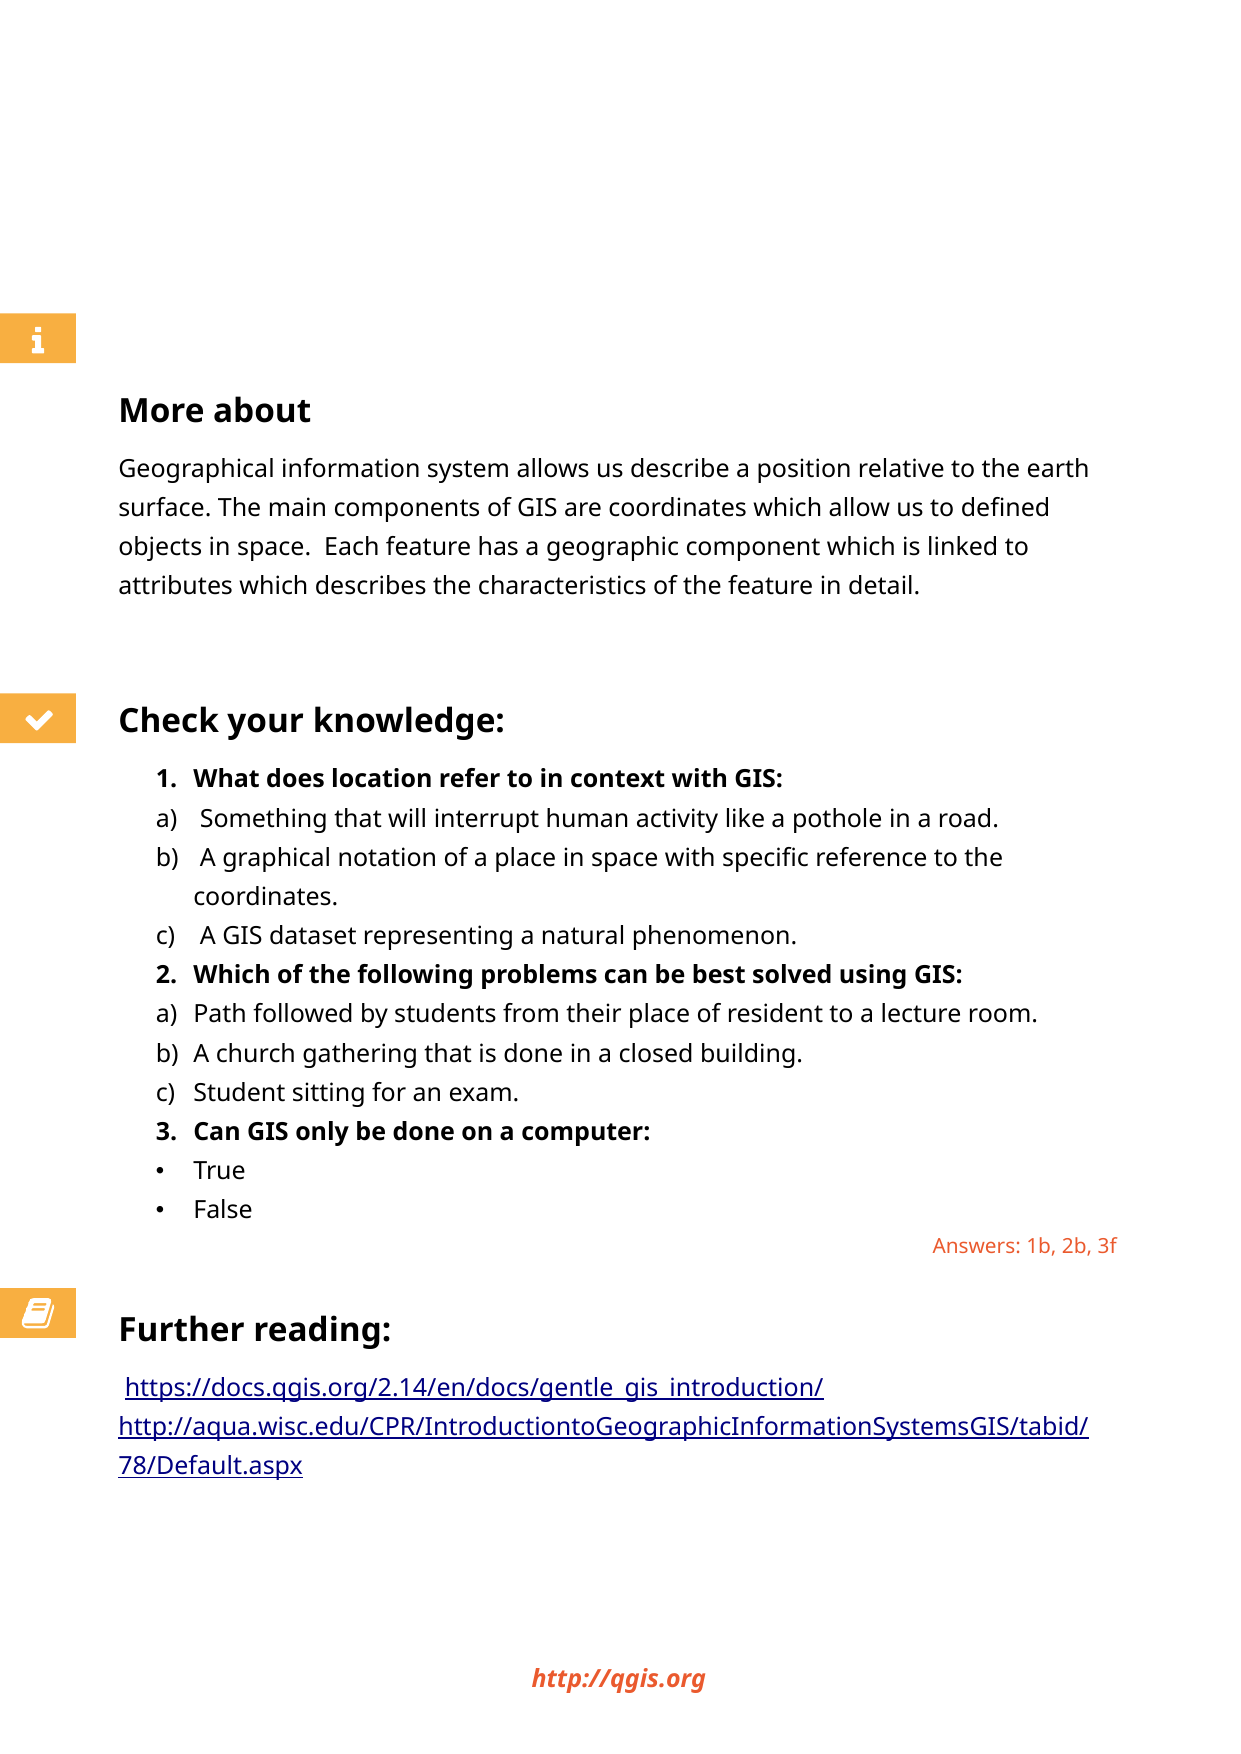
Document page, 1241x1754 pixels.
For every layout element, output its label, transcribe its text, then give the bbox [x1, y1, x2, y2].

subtitle Check your knowledge: [118, 697, 1122, 743]
list Student sitting for an exam. [156, 1074, 1122, 1108]
list True [156, 1153, 1122, 1187]
subtitle More about [118, 334, 1122, 432]
list Which of the following problems can be best solved using GIS: [156, 957, 1122, 991]
text Answers: 1b, 2b, 3f [118, 1231, 1122, 1259]
list False [156, 1192, 1122, 1226]
list Path followed by students from their place of resident to a lecture room. [156, 996, 1122, 1030]
list What does location refer to in context with GIS: [156, 761, 1122, 795]
list A church gathering that is done in a closed building. [156, 1035, 1122, 1069]
text Geographical information system allows us describe a position relative to the earth surface. The main components of GIS are coordinates which allow us to defined objects in space. Each feature has a geographic component which is linked to attributes which describes the characteristics of the feature in detail. [118, 450, 1122, 602]
list Can GIS only be done on a computer: [156, 1114, 1122, 1148]
text http://aqua.wisc.edu/CPR/IntroductiontoGeographicInformationSystemsGIS/tabid/78/Default.aspx [118, 1408, 1122, 1482]
list A graphical notation of a place in space with specific reference to the coordinates. [156, 839, 1122, 913]
subtitle Further reading: [118, 1305, 1122, 1351]
list A GIS dataset representing a natural phenomenon. [156, 918, 1122, 952]
list Something that will interrupt human activity like a pothole in a road. [156, 800, 1122, 834]
text https://docs.qgis.org/2.14/en/docs/gentle_gis_introduction/ [118, 1369, 1122, 1403]
